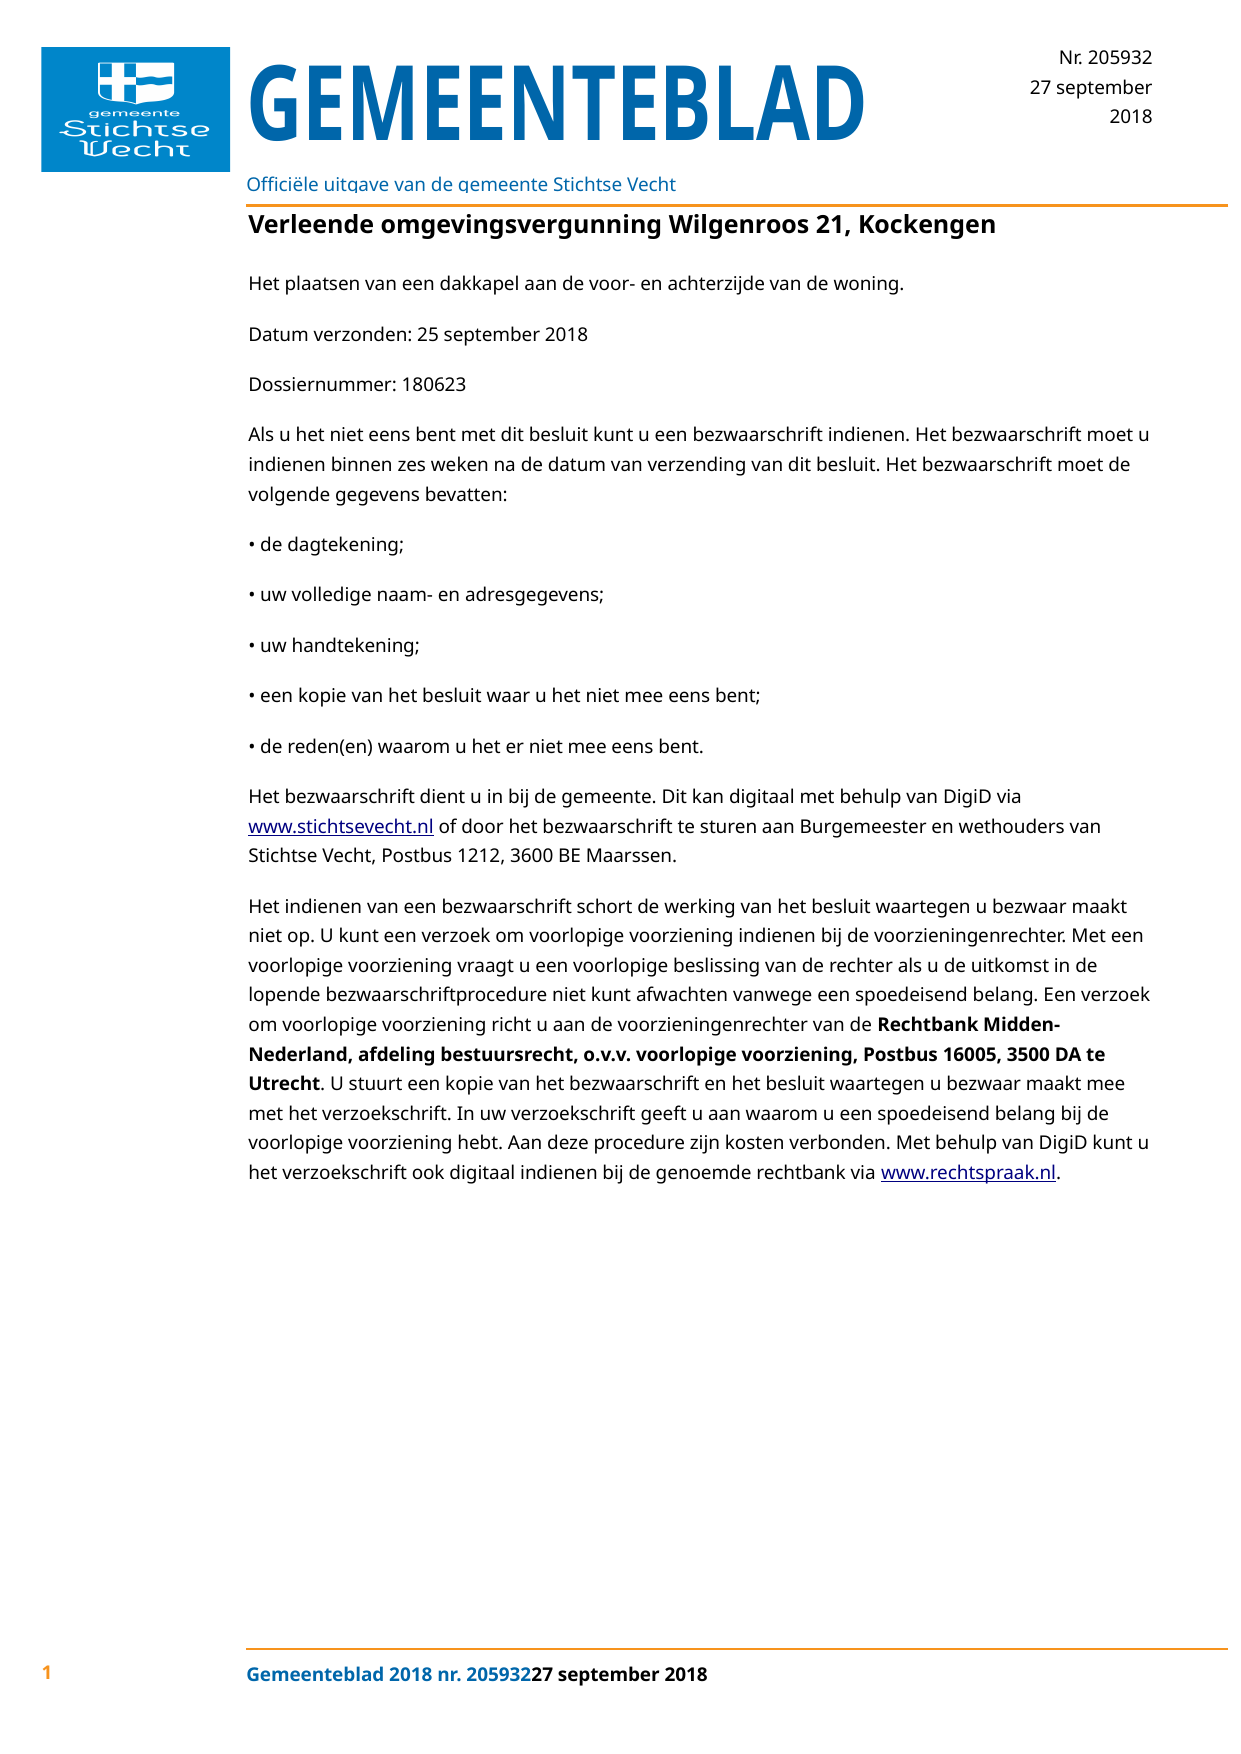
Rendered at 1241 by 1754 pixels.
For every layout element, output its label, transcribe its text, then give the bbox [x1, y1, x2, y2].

text Het bezwaarschrift dient u in bij de gemeente. Dit kan digitaal met behulp van DigiD via www.stichtsevecht.nl of door het bezwaarschrift te sturen aan Burgemeester en wethouders van Stichtse Vecht, Postbus 1212, 3600 BE Maarssen. [248, 783, 1152, 868]
text • de dagtekening; [248, 531, 1152, 557]
text Het indienen van een bezwaarschrift schort de werking van het besluit waartegen u bezwaar maakt niet op. U kunt een verzoek om voorlopige voorziening indienen bij de voorzieningenrechter. Met een voorlopige voorziening vraagt u een voorlopige beslissing van de rechter als u de uitkomst in de lopende bezwaarschriftprocedure niet kunt afwachten vanwege een spoedeisend belang. Een verzoek om voorlopige voorziening richt u aan de voorzieningenrechter van de Rechtbank Midden-Nederland, afdeling bestuursrecht, o.v.v. voorlopige voorziening, Postbus 16005, 3500 DA te Utrecht. U stuurt een kopie van het bezwaarschrift en het besluit waartegen u bezwaar maakt mee met het verzoekschrift. In uw verzoekschrift geeft u aan waarom u een spoedeisend belang bij de voorlopige voorziening hebt. Aan deze procedure zijn kosten verbonden. Met behulp van DigiD kunt u het verzoekschrift ook digitaal indienen bij de genoemde rechtbank via www.rechtspraak.nl. [248, 893, 1152, 1185]
text • uw handtekening; [248, 632, 1152, 658]
text Het plaatsen van een dakkapel aan de voor- en achterzijde van de woning. [248, 270, 1152, 296]
text • de reden(en) waarom u het er niet mee eens bent. [248, 733, 1152, 758]
text Verleende omgevingsvergunning Wilgenroos 21, Kockengen [248, 207, 1152, 241]
picture [99, 63, 135, 101]
picture [137, 63, 174, 103]
text Als u het niet eens bent met dit besluit kunt u een bezwaarschrift indienen. Het bezwaarschrift moet u indienen binnen zes weken na de datum van verzending van dit besluit. Het bezwaarschrift moet de volgende gegevens bevatten: [248, 422, 1152, 506]
text • uw volledige naam- en adresgegevens; [248, 582, 1152, 607]
text • een kopie van het besluit waar u het niet mee eens bent; [248, 682, 1152, 708]
text Dossiernummer: 180623 [248, 371, 1152, 397]
text Datum verzonden: 25 september 2018 [248, 321, 1152, 346]
